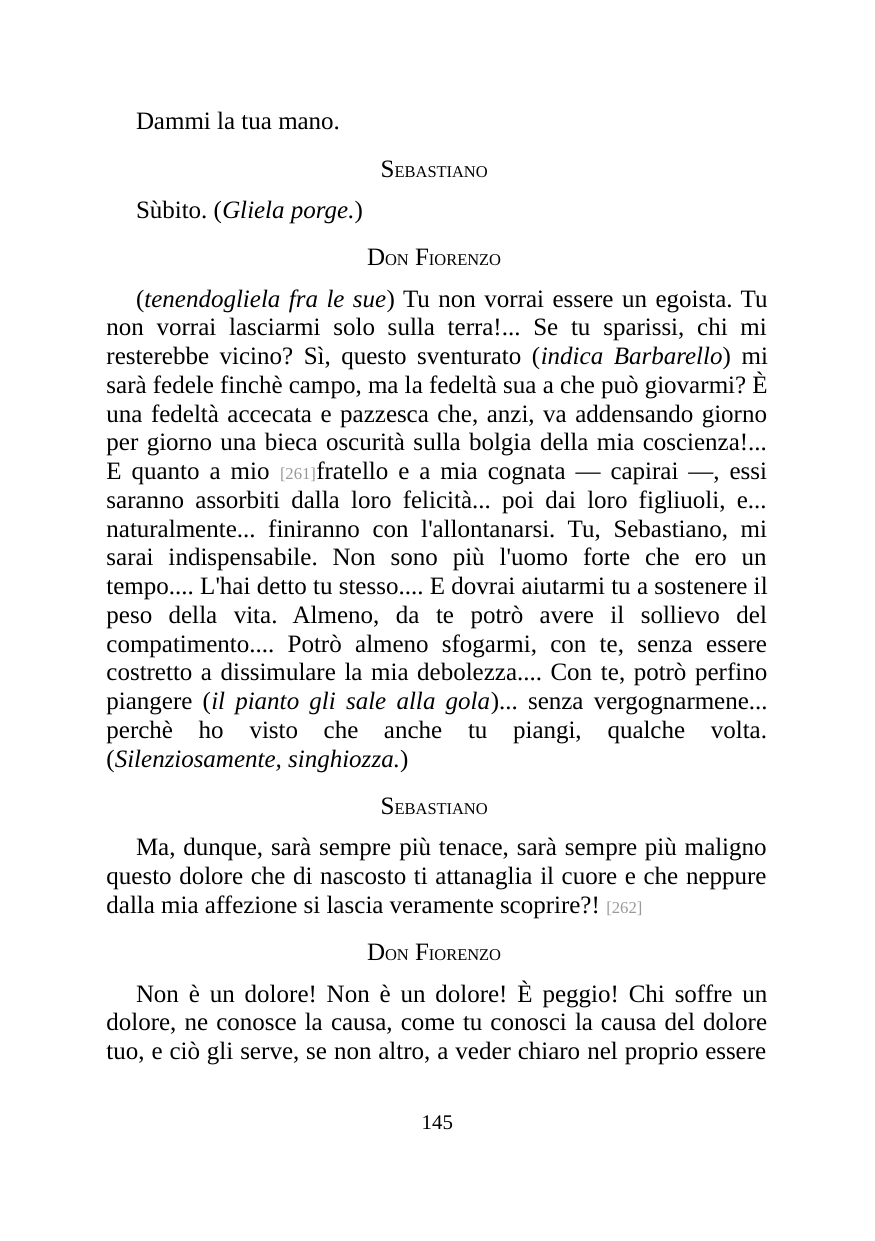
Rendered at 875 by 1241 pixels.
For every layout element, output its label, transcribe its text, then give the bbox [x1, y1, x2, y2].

text (tenendogliela fra le sue) Tu non vorrai essere un egoista. Tu non vorrai lasciarmi solo sulla terra!... Se tu sparissi, chi mi resterebbe vicino? Sì, questo sventurato (indica Barbarello) mi sarà fedele finchè campo, ma la fedeltà sua a che può giovarmi? È una fedeltà accecata e pazzesca che, anzi, va addensando giorno per giorno una bieca oscurità sulla bolgia della mia coscienza!... E quanto a mio [261]fratello e a mia cognata ― capirai ―, essi saranno assorbiti dalla loro felicità... poi dai loro figliuoli, e... naturalmente... finiranno con l'allontanarsi. Tu, Sebastiano, mi sarai indispensabile. Non sono più l'uomo forte che ero un tempo.... L'hai detto tu stesso.... E dovrai aiutarmi tu a sostenere il peso della vita. Almeno, da te potrò avere il sollievo del compatimento.... Potrò almeno sfogarmi, con te, senza essere costretto a dissimulare la mia debolezza.... Con te, potrò perfino piangere (il pianto gli sale alla gola)... senza vergognarmene... perchè ho visto che anche tu piangi, qualche volta. (Silenziosamente, singhiozza.) [106, 284, 768, 772]
text Sùbito. (Gliela porge.) [106, 195, 768, 224]
text Sebastiano [106, 154, 768, 182]
text Ma, dunque, sarà sempre più tenace, sarà sempre più maligno questo dolore che di nascosto ti attanaglia il cuore e che neppure dalla mia affezione si lascia veramente scoprire?! [262] [106, 832, 768, 919]
text Non è un dolore! Non è un dolore! È peggio! Chi soffre un dolore, ne conosce la causa, come tu conosci la causa del dolore tuo, e ciò gli serve, se non altro, a veder chiaro nel proprio essere [106, 979, 768, 1065]
text Don Fiorenzo [106, 242, 768, 271]
text Sebastiano [106, 791, 768, 820]
text Don Fiorenzo [106, 937, 768, 966]
text Dammi la tua mano. [106, 106, 768, 135]
